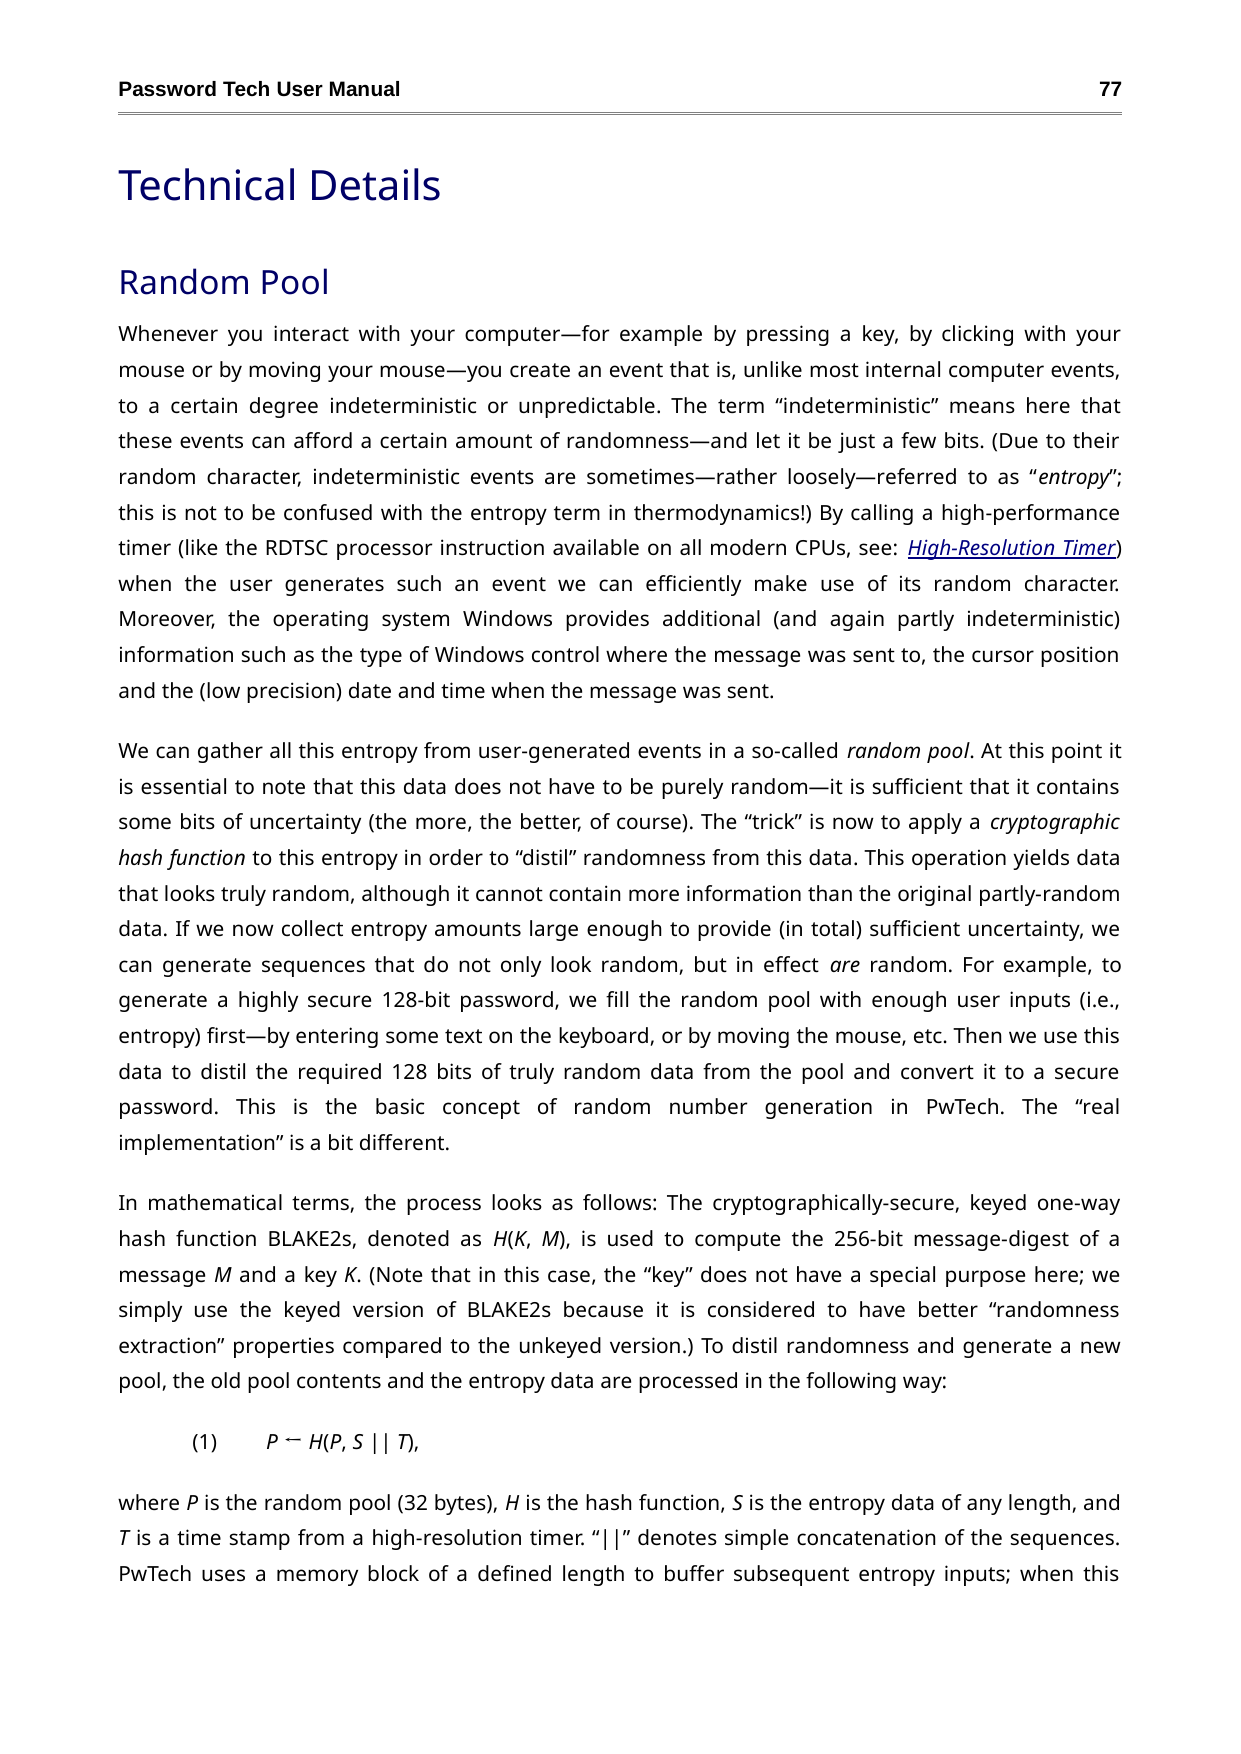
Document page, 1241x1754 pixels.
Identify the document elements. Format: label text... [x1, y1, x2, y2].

text We can gather all this entropy from user-generated events in a so-called random pool. At this point it is essential to note that this data does not have to be purely random—it is sufficient that it contains some bits of uncertainty (the more, the better, of course). The “trick” is now to apply a cryptographic hash function to this entropy in order to “distil” randomness from this data. This operation yields data that looks truly random, although it cannot contain more information than the original partly-random data. If we now collect entropy amounts large enough to provide (in total) sufficient uncertainty, we can generate sequences that do not only look random, but in effect are random. For example, to generate a highly secure 128-bit password, we fill the random pool with enough user inputs (i.e., entropy) first—by entering some text on the keyboard, or by moving the mouse, etc. Then we use this data to distil the required 128 bits of truly random data from the pool and convert it to a secure password. This is the basic concept of random number generation in PwTech. The “real implementation” is a bit different. [118, 736, 1122, 1156]
subtitle Random Pool [118, 258, 1122, 304]
text (1) P ← H(P, S || T), [118, 1427, 1122, 1456]
text In mathematical terms, the process looks as follows: The cryptographically-secure, keyed one-way hash function BLAKE2s, denoted as H(K, M), is used to compute the 256-bit message-digest of a message M and a key K. (Note that in this case, the “key” does not have a special purpose here; we simply use the keyed version of BLAKE2s because it is considered to have better “randomness extraction” properties compared to the unkeyed version.) To distil randomness and generate a new pool, the old pool contents and the entropy data are processed in the following way: [118, 1188, 1122, 1395]
subtitle Technical Details [118, 156, 1122, 212]
text where P is the random pool (32 bytes), H is the hash function, S is the entropy data of any length, and T is a time stamp from a high-resolution timer. “||” denotes simple concatenation of the sequences. PwTech uses a memory block of a defined length to buffer subsequent entropy inputs; when this [118, 1488, 1122, 1587]
text Whenever you interact with your computer—for example by pressing a key, by clicking with your mouse or by moving your mouse—you create an event that is, unlike most internal computer events, to a certain degree indeterministic or unpredictable. The term “indeterministic” means here that these events can afford a certain amount of randomness—and let it be just a few bits. (Due to their random character, indeterministic events are sometimes—rather loosely—referred to as “entropy”; this is not to be confused with the entropy term in thermodynamics!) By calling a high-performance timer (like the RDTSC processor instruction available on all modern CPUs, see: High-Resolution Timer) when the user generates such an event we can efficiently make use of its random character. Moreover, the operating system Windows provides additional (and again partly indeterministic) information such as the type of Windows control where the message was sent to, the cursor position and the (low precision) date and time when the message was sent. [118, 319, 1122, 704]
